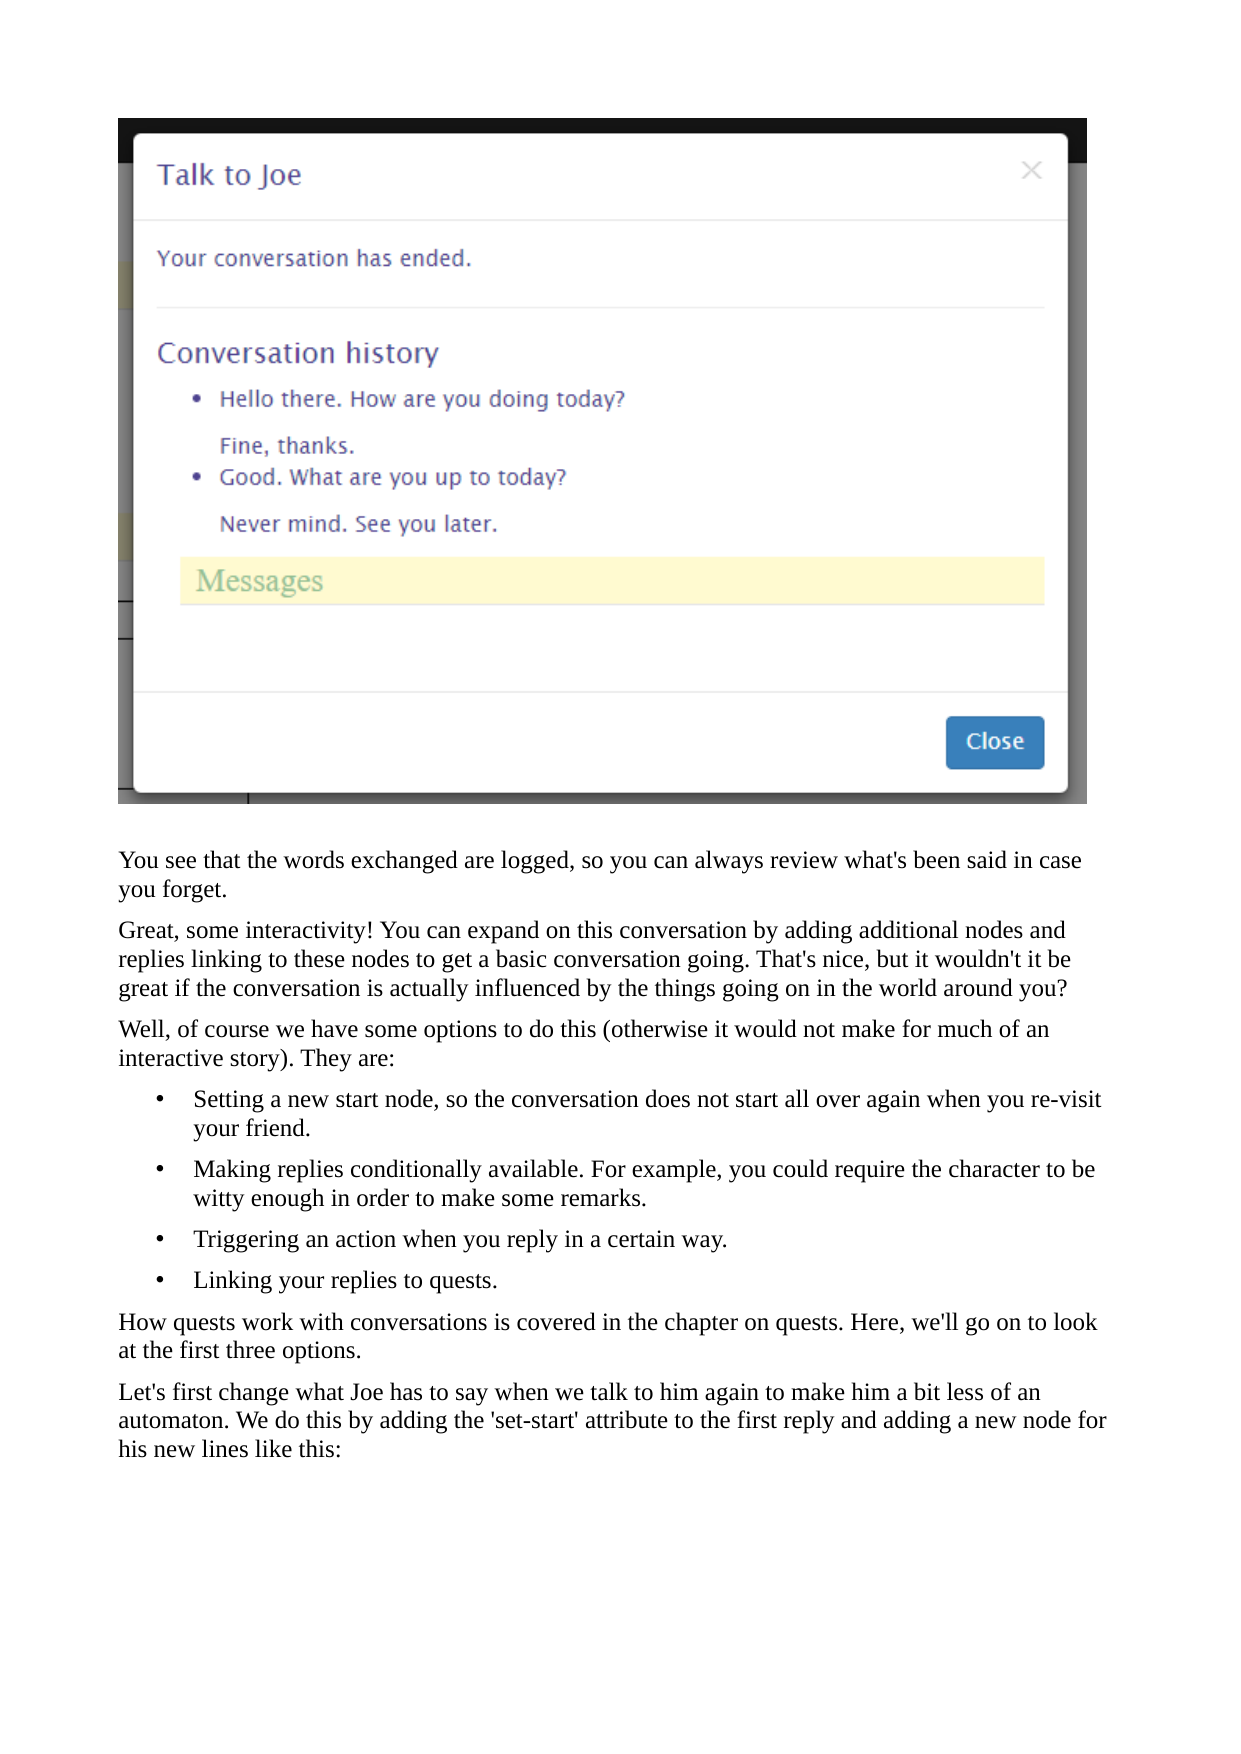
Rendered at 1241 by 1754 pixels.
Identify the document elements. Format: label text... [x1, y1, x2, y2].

list Making replies conditionally available. For example, you could require the character to be witty enough in order to make some remarks. [156, 1154, 1122, 1212]
text Great, some interactivity! You can expand on this conversation by adding additional nodes and replies linking to these nodes to get a basic conversation going. That's nice, but it wouldn't it be great if the conversation is actually influenced by the things going on in the world around you? [118, 915, 1122, 1002]
text Let's first change what Joe has to say when we talk to him again to make him a bit less of an automaton. We do this by adding the 'set-start' attribute to the first reply and adding a new node for his new lines like this: [118, 1377, 1122, 1463]
text Well, of course we have some options to do this (otherwise it would not make for much of an interactive story). They are: [118, 1014, 1122, 1072]
list Triggering an action when you reply in a certain way. [156, 1224, 1122, 1253]
text You see that the words exchanged are logged, so you can always review what's been said in case you forget. [118, 845, 1122, 903]
text How quests work with conversations is covered in the chapter on quests. Here, we'll go on to look at the first three options. [118, 1307, 1122, 1364]
picture [118, 118, 1087, 804]
list Setting a new start node, so the conversation does not start all over again when you re-visit your friend. [156, 1084, 1122, 1142]
list Linking your replies to quests. [156, 1265, 1122, 1294]
